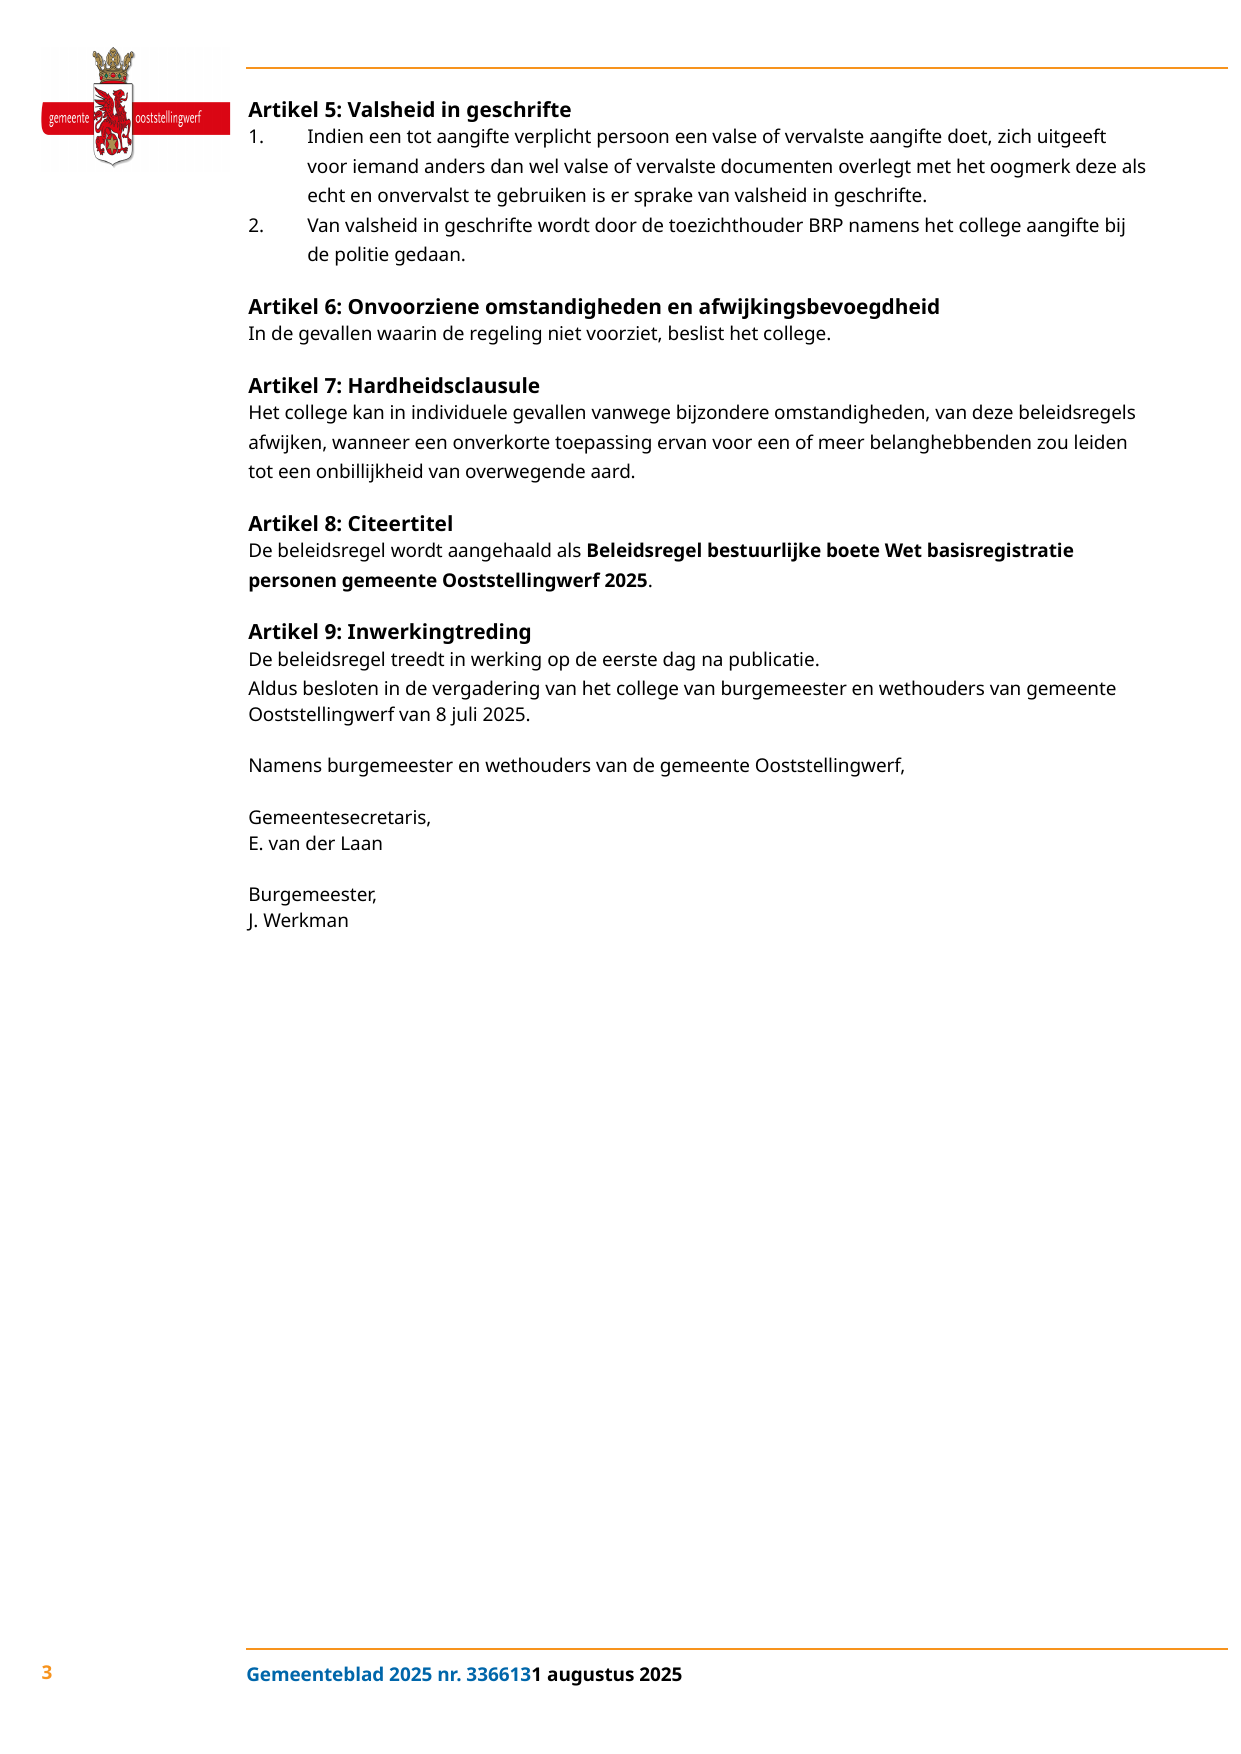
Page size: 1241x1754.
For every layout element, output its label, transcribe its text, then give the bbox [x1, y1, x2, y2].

text Het college kan in individuele gevallen vanwege bijzondere omstandigheden, van deze beleidsregels afwijken, wanneer een onverkorte toepassing ervan voor een of meer belanghebbenden zou leiden tot een onbillijkheid van overwegende aard. [248, 399, 1152, 484]
picture [41, 47, 231, 172]
text De beleidsregel treedt in werking op de eerste dag na publicatie. [248, 646, 1152, 671]
text Artikel 8: Citeertitel [248, 509, 1152, 537]
text De beleidsregel wordt aangehaald als Beleidsregel bestuurlijke boete Wet basisregistratie personen gemeente Ooststellingwerf 2025. [248, 537, 1152, 593]
list Van valsheid in geschrifte wordt door de toezichthouder BRP namens het college aangifte bij de politie gedaan. [248, 212, 1152, 267]
text Aldus besloten in de vergadering van het college van burgemeester en wethouders van gemeente Ooststellingwerf van 8 juli 2025. [248, 675, 1152, 727]
text Gemeentesecretaris, [248, 804, 1152, 830]
text In de gevallen waarin de regeling niet voorziet, beslist het college. [248, 320, 1152, 346]
text Burgemeester, [248, 881, 1152, 907]
text Artikel 6: Onvoorziene omstandigheden en afwijkingsbevoegdheid [248, 292, 1152, 320]
text Artikel 5: Valsheid in geschrifte [248, 95, 1152, 123]
text Artikel 7: Hardheidsclausule [248, 371, 1152, 399]
text E. van der Laan [248, 830, 1152, 855]
text J. Werkman [248, 907, 1152, 933]
text Artikel 9: Inwerkingtreding [248, 617, 1152, 646]
text Namens burgemeester en wethouders van de gemeente Ooststellingwerf, [248, 752, 1152, 778]
list Indien een tot aangifte verplicht persoon een valse of vervalste aangifte doet, zich uitgeeft voor iemand anders dan wel valse of vervalste documenten overlegt met het oogmerk deze als echt en onvervalst te gebruiken is er sprake van valsheid in geschrifte. [248, 123, 1152, 208]
